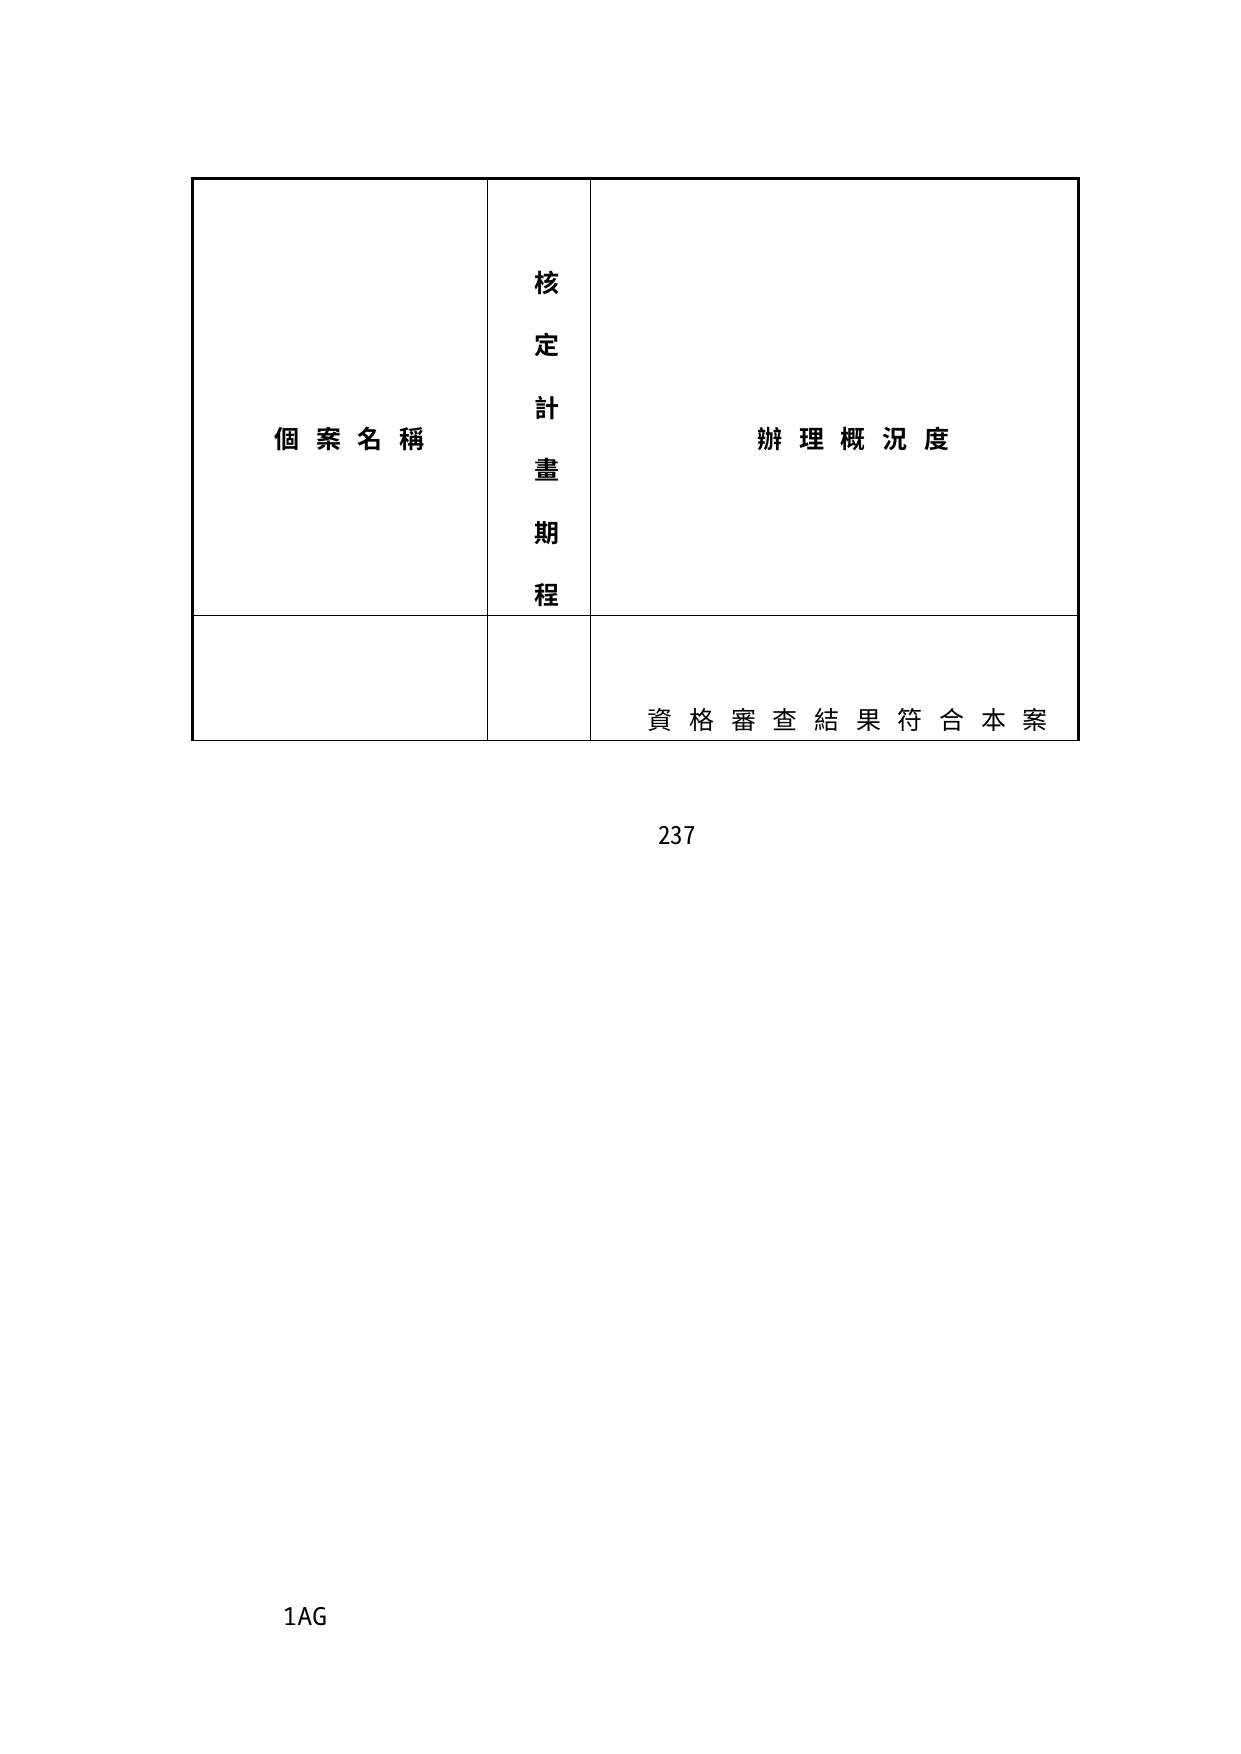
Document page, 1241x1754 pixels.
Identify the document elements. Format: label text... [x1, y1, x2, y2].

table_header 辦理概況度 [591, 180, 1077, 615]
table_cell [488, 616, 590, 740]
table_cell 資格審查結果符合本案 [591, 616, 1077, 740]
table_cell [194, 616, 487, 740]
table_header 核定計畫期程 [488, 180, 590, 615]
table_header 個案名稱 [194, 180, 487, 615]
